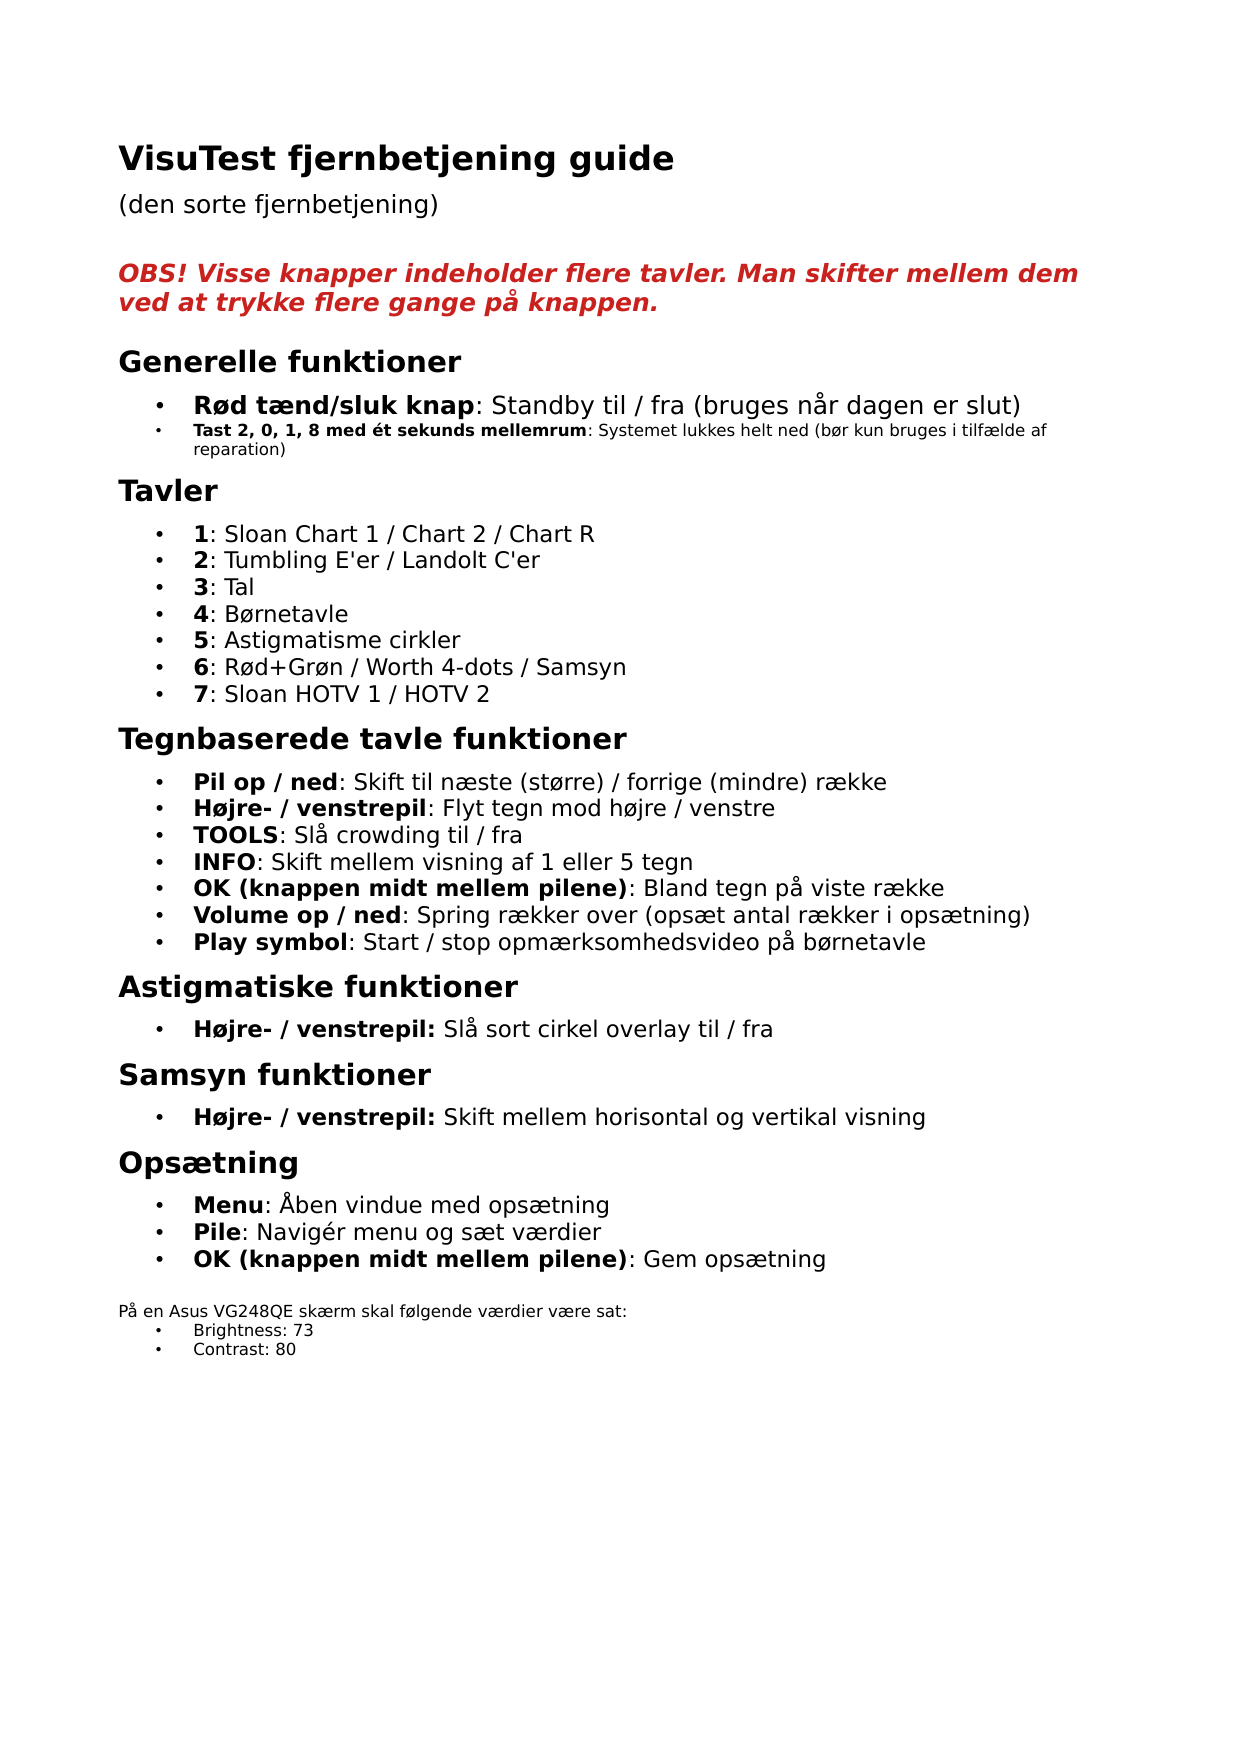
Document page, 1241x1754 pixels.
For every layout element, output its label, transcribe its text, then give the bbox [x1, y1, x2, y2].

list 5: Astigmatisme cirkler [156, 627, 1122, 654]
list Højre- / venstrepil: Skift mellem horisontal og vertikal visning [156, 1104, 1122, 1131]
list 7: Sloan HOTV 1 / HOTV 2 [156, 681, 1122, 707]
list TOOLS: Slå crowding til / fra [156, 822, 1122, 849]
subtitle Generelle funktioner [118, 345, 1122, 379]
list Menu: Åben vindue med opsætning [156, 1192, 1122, 1219]
subtitle Astigmatiske funktioner [118, 970, 1122, 1004]
list Pil op / ned: Skift til næste (større) / forrige (mindre) række [156, 769, 1122, 795]
list 6: Rød+Grøn / Worth 4-dots / Samsyn [156, 654, 1122, 681]
list Pile: Navigér menu og sæt værdier [156, 1219, 1122, 1246]
subtitle Tavler [118, 474, 1122, 508]
list Volume op / ned: Spring rækker over (opsæt antal rækker i opsætning) [156, 902, 1122, 929]
subtitle VisuTest fjernbetjening guide [118, 139, 1122, 178]
list Play symbol: Start / stop opmærksomhedsvideo på børnetavle [156, 929, 1122, 955]
list Contrast: 80 [156, 1340, 1122, 1360]
subtitle Tegnbaserede tavle funktioner [118, 722, 1122, 756]
list Tast 2, 0, 1, 8 med ét sekunds mellemrum: Systemet lukkes helt ned (bør kun bruges i tilfælde af reparation) [156, 421, 1122, 459]
list Brightness: 73 [156, 1321, 1122, 1340]
list 3: Tal [156, 574, 1122, 601]
list Højre- / venstrepil: Slå sort cirkel overlay til / fra [156, 1017, 1122, 1043]
list 1: Sloan Chart 1 / Chart 2 / Chart R [156, 521, 1122, 547]
list 4: Børnetavle [156, 601, 1122, 627]
list INFO: Skift mellem visning af 1 eller 5 tegn [156, 849, 1122, 875]
text (den sorte fjernbetjening) [118, 191, 1122, 220]
subtitle Samsyn funktioner [118, 1058, 1122, 1092]
subtitle Opsætning [118, 1146, 1122, 1180]
list OK (knappen midt mellem pilene): Gem opsætning [156, 1246, 1122, 1272]
list 2: Tumbling E'er / Landolt C'er [156, 547, 1122, 574]
text På en Asus VG248QE skærm skal følgende værdier være sat: [118, 1302, 1122, 1321]
list OK (knappen midt mellem pilene): Bland tegn på viste række [156, 875, 1122, 902]
list Højre- / venstrepil: Flyt tegn mod højre / venstre [156, 795, 1122, 822]
list Rød tænd/sluk knap: Standby til / fra (bruges når dagen er slut) [156, 392, 1122, 421]
subtitle OBS! Visse knapper indeholder flere tavler. Man skifter mellem dem ved at trykke flere gange på knappen. [118, 259, 1122, 318]
